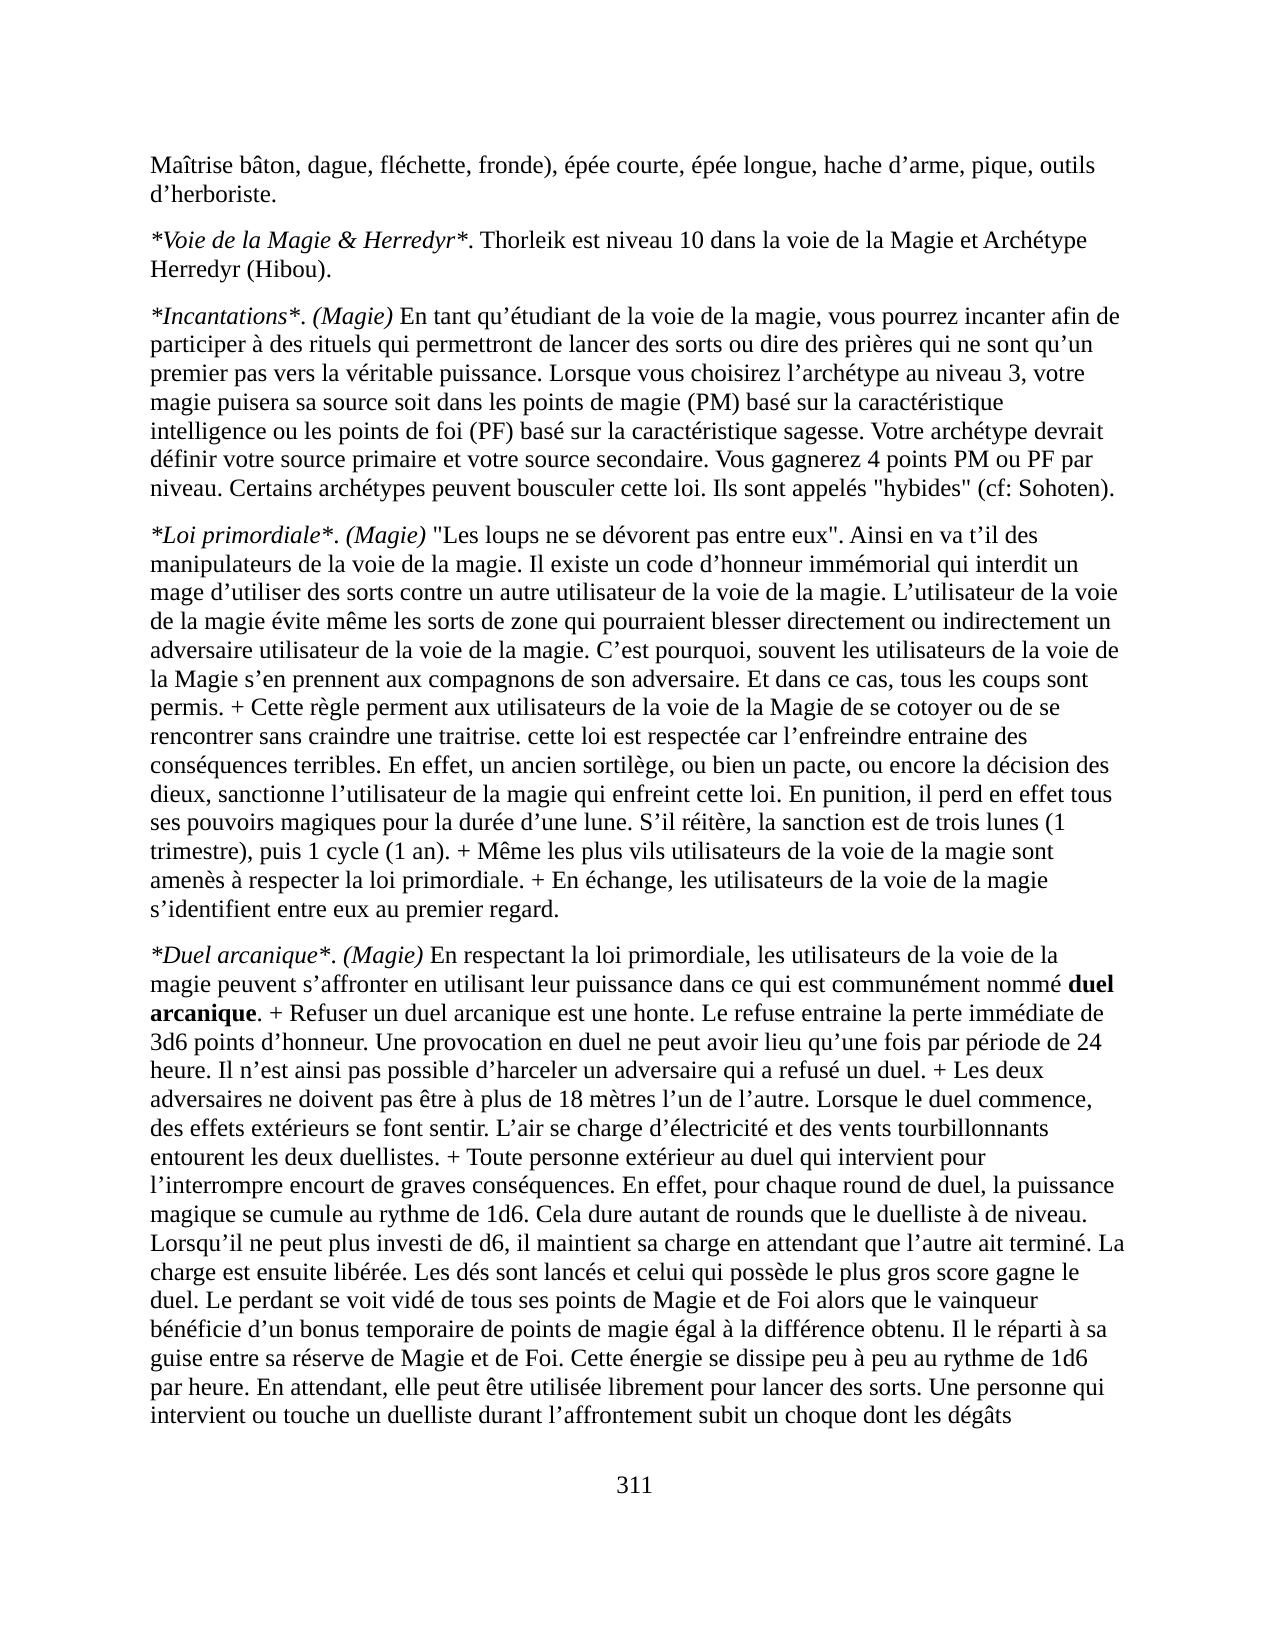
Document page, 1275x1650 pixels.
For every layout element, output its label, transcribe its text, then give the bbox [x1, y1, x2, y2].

text *Loi primordiale*. (Magie) "Les loups ne se dévorent pas entre eux". Ainsi en va t’il des manipulateurs de la voie de la magie. Il existe un code d’honneur immémorial qui interdit un mage d’utiliser des sorts contre un autre utilisateur de la voie de la magie. L’utilisateur de la voie de la magie évite même les sorts de zone qui pourraient blesser directement ou indirectement un adversaire utilisateur de la voie de la magie. C’est pourquoi, souvent les utilisateurs de la voie de la Magie s’en prennent aux compagnons de son adversaire. Et dans ce cas, tous les coups sont permis. + Cette règle perment aux utilisateurs de la voie de la Magie de se cotoyer ou de se rencontrer sans craindre une traitrise. cette loi est respectée car l’enfreindre entraine des conséquences terribles. En effet, un ancien sortilège, ou bien un pacte, ou encore la décision des dieux, sanctionne l’utilisateur de la magie qui enfreint cette loi. En punition, il perd en effet tous ses pouvoirs magiques pour la durée d’une lune. S’il réitère, la sanction est de trois lunes (1 trimestre), puis 1 cycle (1 an). + Même les plus vils utilisateurs de la voie de la magie sont amenès à respecter la loi primordiale. + En échange, les utilisateurs de la voie de la magie s’identifient entre eux au premier regard. [150, 520, 1125, 922]
text *Incantations*. (Magie) En tant qu’étudiant de la voie de la magie, vous pourrez incanter afin de participer à des rituels qui permettront de lancer des sorts ou dire des prières qui ne sont qu’un premier pas vers la véritable puissance. Lorsque vous choisirez l’archétype au niveau 3, votre magie puisera sa source soit dans les points de magie (PM) basé sur la caractéristique intelligence ou les points de foi (PF) basé sur la caractéristique sagesse. Votre archétype devrait définir votre source primaire et votre source secondaire. Vous gagnerez 4 points PM ou PF par niveau. Certains archétypes peuvent bousculer cette loi. Ils sont appelés "hybides" (cf: Sohoten). [150, 301, 1125, 502]
text *Voie de la Magie & Herredyr*. Thorleik est niveau 10 dans la voie de la Magie et Archétype Herredyr (Hibou). [150, 225, 1125, 283]
text Maîtrise bâton, dague, fléchette, fronde), épée courte, épée longue, hache d’arme, pique, outils d’herboriste. [150, 150, 1125, 207]
text *Duel arcanique*. (Magie) En respectant la loi primordiale, les utilisateurs de la voie de la magie peuvent s’affronter en utilisant leur puissance dans ce qui est communément nommé duel arcanique. + Refuser un duel arcanique est une honte. Le refuse entraine la perte immédiate de 3d6 points d’honneur. Une provocation en duel ne peut avoir lieu qu’une fois par période de 24 heure. Il n’est ainsi pas possible d’harceler un adversaire qui a refusé un duel. + Les deux adversaires ne doivent pas être à plus de 18 mètres l’un de l’autre. Lorsque le duel commence, des effets extérieurs se font sentir. L’air se charge d’électricité et des vents tourbillonnants entourent les deux duellistes. + Toute personne extérieur au duel qui intervient pour l’interrompre encourt de graves conséquences. En effet, pour chaque round de duel, la puissance magique se cumule au rythme de 1d6. Cela dure autant de rounds que le duelliste à de niveau. Lorsqu’il ne peut plus investi de d6, il maintient sa charge en attendant que l’autre ait terminé. La charge est ensuite libérée. Les dés sont lancés et celui qui possède le plus gros score gagne le duel. Le perdant se voit vidé de tous ses points de Magie et de Foi alors que le vainqueur bénéficie d’un bonus temporaire de points de magie égal à la différence obtenu. Il le réparti à sa guise entre sa réserve de Magie et de Foi. Cette énergie se dissipe peu à peu au rythme de 1d6 par heure. En attendant, elle peut être utilisée librement pour lancer des sorts. Une personne qui intervient ou touche un duelliste durant l’affrontement subit un choque dont les dégâts [150, 940, 1125, 1429]
